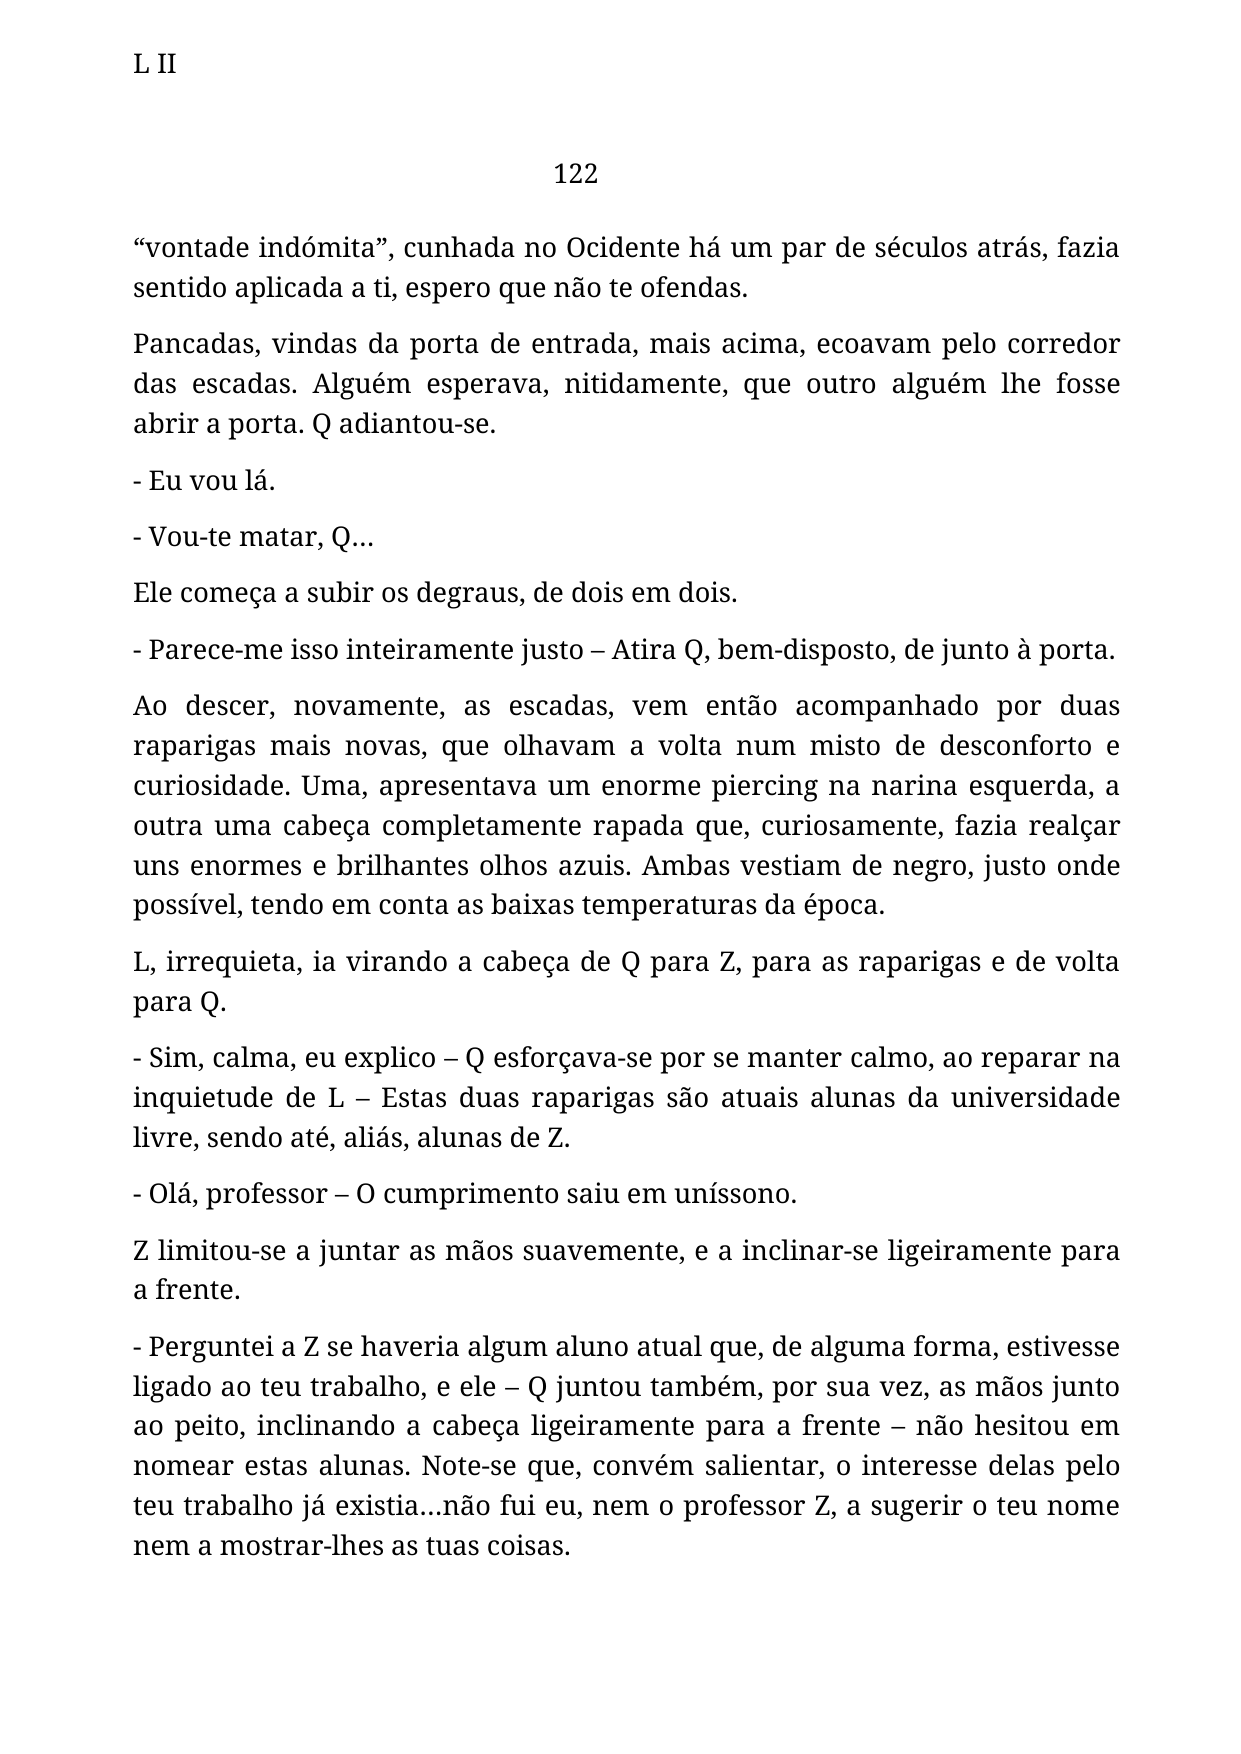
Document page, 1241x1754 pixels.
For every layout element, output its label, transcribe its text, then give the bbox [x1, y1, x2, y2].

text L, irrequieta, ia virando a cabeça de Q para Z, para as raparigas e de volta para Q. [133, 942, 1122, 1019]
text - Olá, professor – O cumprimento saiu em uníssono. [133, 1174, 1122, 1211]
text - Sim, calma, eu explico – Q esforçava-se por se manter calmo, ao reparar na inquietude de L – Estas duas raparigas são atuais alunas da universidade livre, sendo até, aliás, alunas de Z. [133, 1038, 1122, 1155]
text Ao descer, novamente, as escadas, vem então acompanhado por duas raparigas mais novas, que olhavam a volta num misto de desconforto e curiosidade. Uma, apresentava um enorme piercing na narina esquerda, a outra uma cabeça completamente rapada que, curiosamente, fazia realçar uns enormes e brilhantes olhos azuis. Ambas vestiam de negro, justo onde possível, tendo em conta as baixas temperaturas da época. [133, 687, 1122, 923]
text - Parece-me isso inteiramente justo – Atira Q, bem-disposto, de junto à porta. [133, 630, 1122, 667]
text “vontade indómita”, cunhada no Ocidente há um par de séculos atrás, fazia sentido aplicada a ti, espero que não te ofendas. [133, 229, 1122, 305]
text - Vou-te matar, Q… [133, 517, 1122, 554]
text Ele começa a subir os degraus, de dois em dois. [133, 574, 1122, 611]
text - Eu vou lá. [133, 461, 1122, 498]
text Pancadas, vindas da porta de entrada, mais acima, ecoavam pelo corredor das escadas. Alguém esperava, nitidamente, que outro alguém lhe fosse abrir a porta. Q adiantou-se. [133, 325, 1122, 441]
text Z limitou-se a juntar as mãos suavemente, e a inclinar-se ligeiramente para a frente. [133, 1231, 1122, 1308]
text - Perguntei a Z se haveria algum aluno atual que, de alguma forma, estivesse ligado ao teu trabalho, e ele – Q juntou também, por sua vez, as mãos junto ao peito, inclinando a cabeça ligeiramente para a frente – não hesitou em nomear estas alunas. Note-se que, convém salientar, o interesse delas pelo teu trabalho já existia…não fui eu, nem o professor Z, a sugerir o teu nome nem a mostrar-lhes as tuas coisas. [133, 1327, 1122, 1563]
